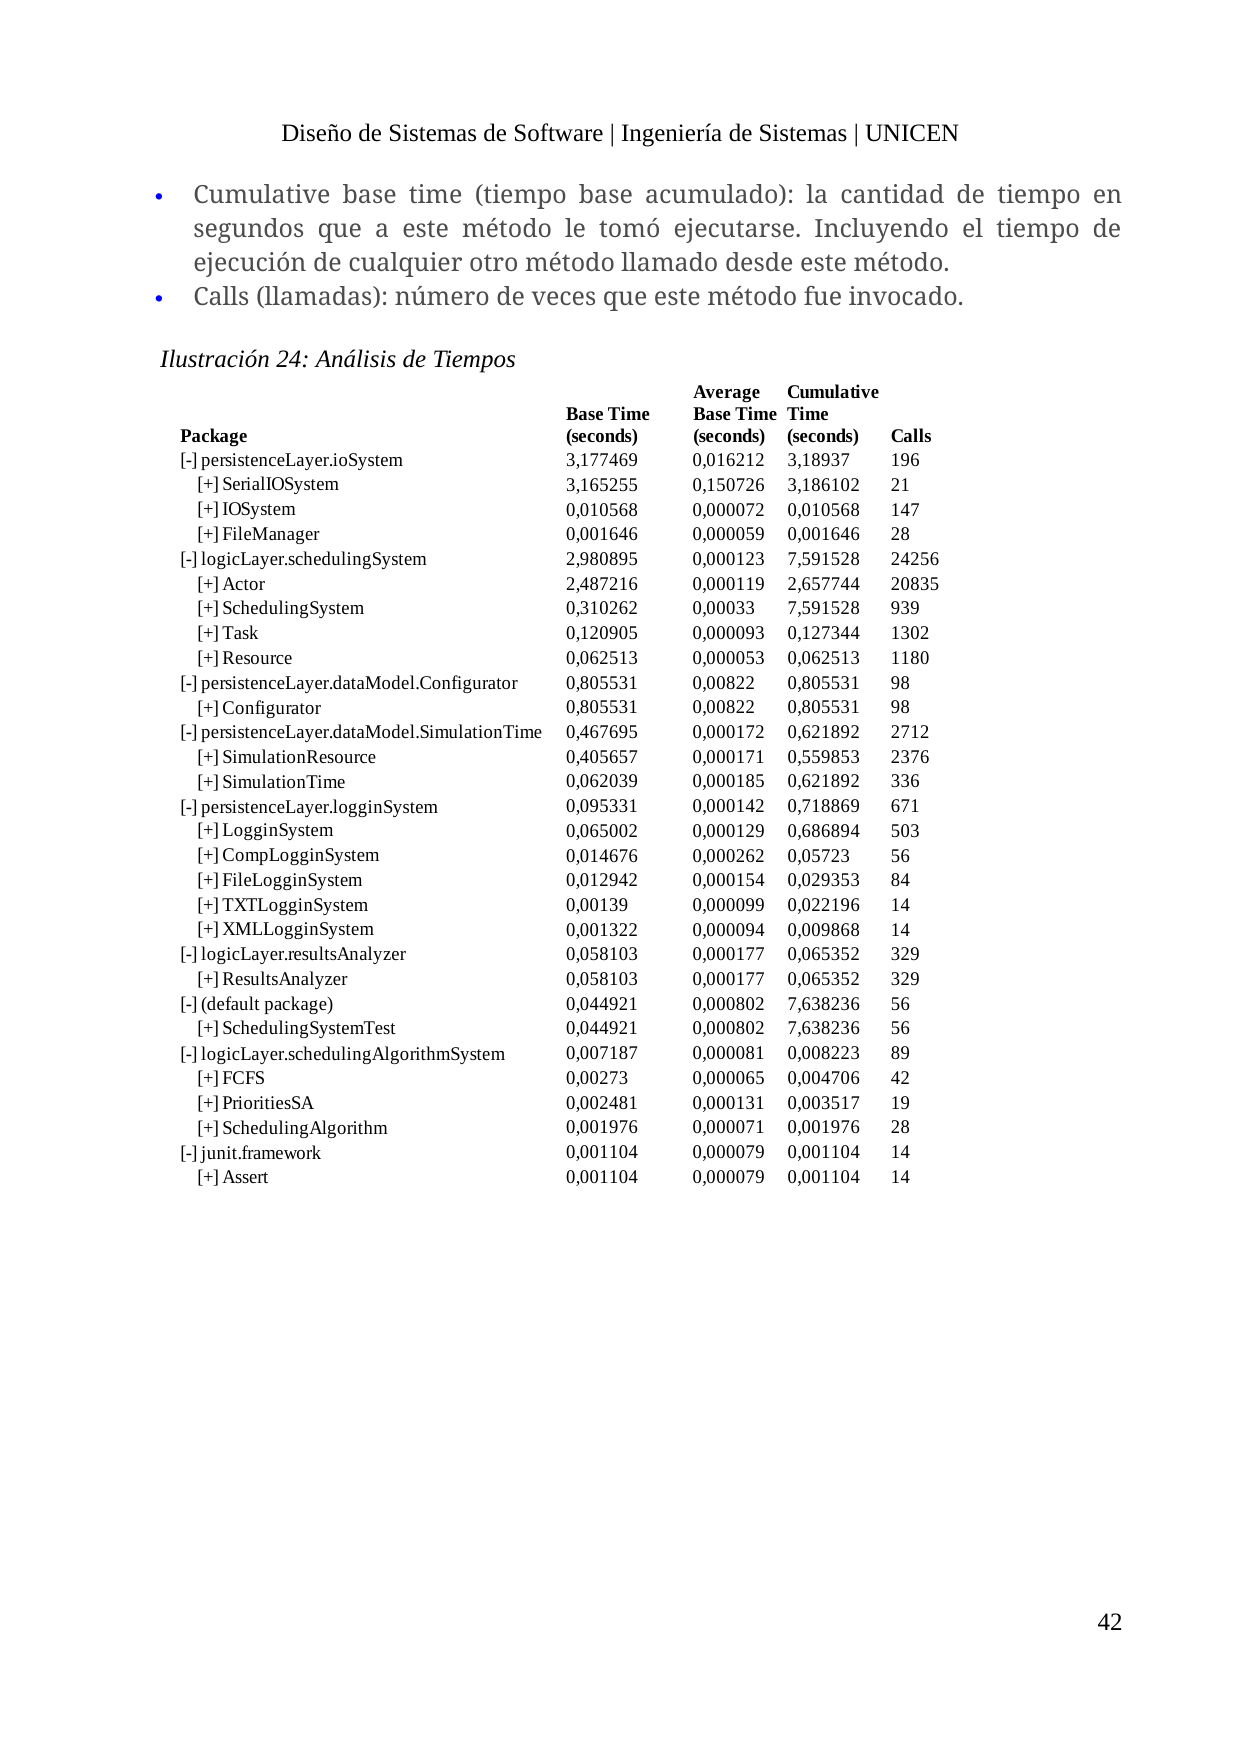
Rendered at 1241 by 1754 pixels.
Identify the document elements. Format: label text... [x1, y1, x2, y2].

text Ilustración 24: Análisis de Tiempos [160, 344, 1046, 1278]
list Calls (llamadas): número de veces que este método fue invocado. [156, 278, 1122, 313]
list Cumulative base time (tiempo base acumulado): la cantidad de tiempo en segundos que a este método le tomó ejecutarse. Incluyendo el tiempo de ejecución de cualquier otro método llamado desde este método. [156, 176, 1122, 278]
